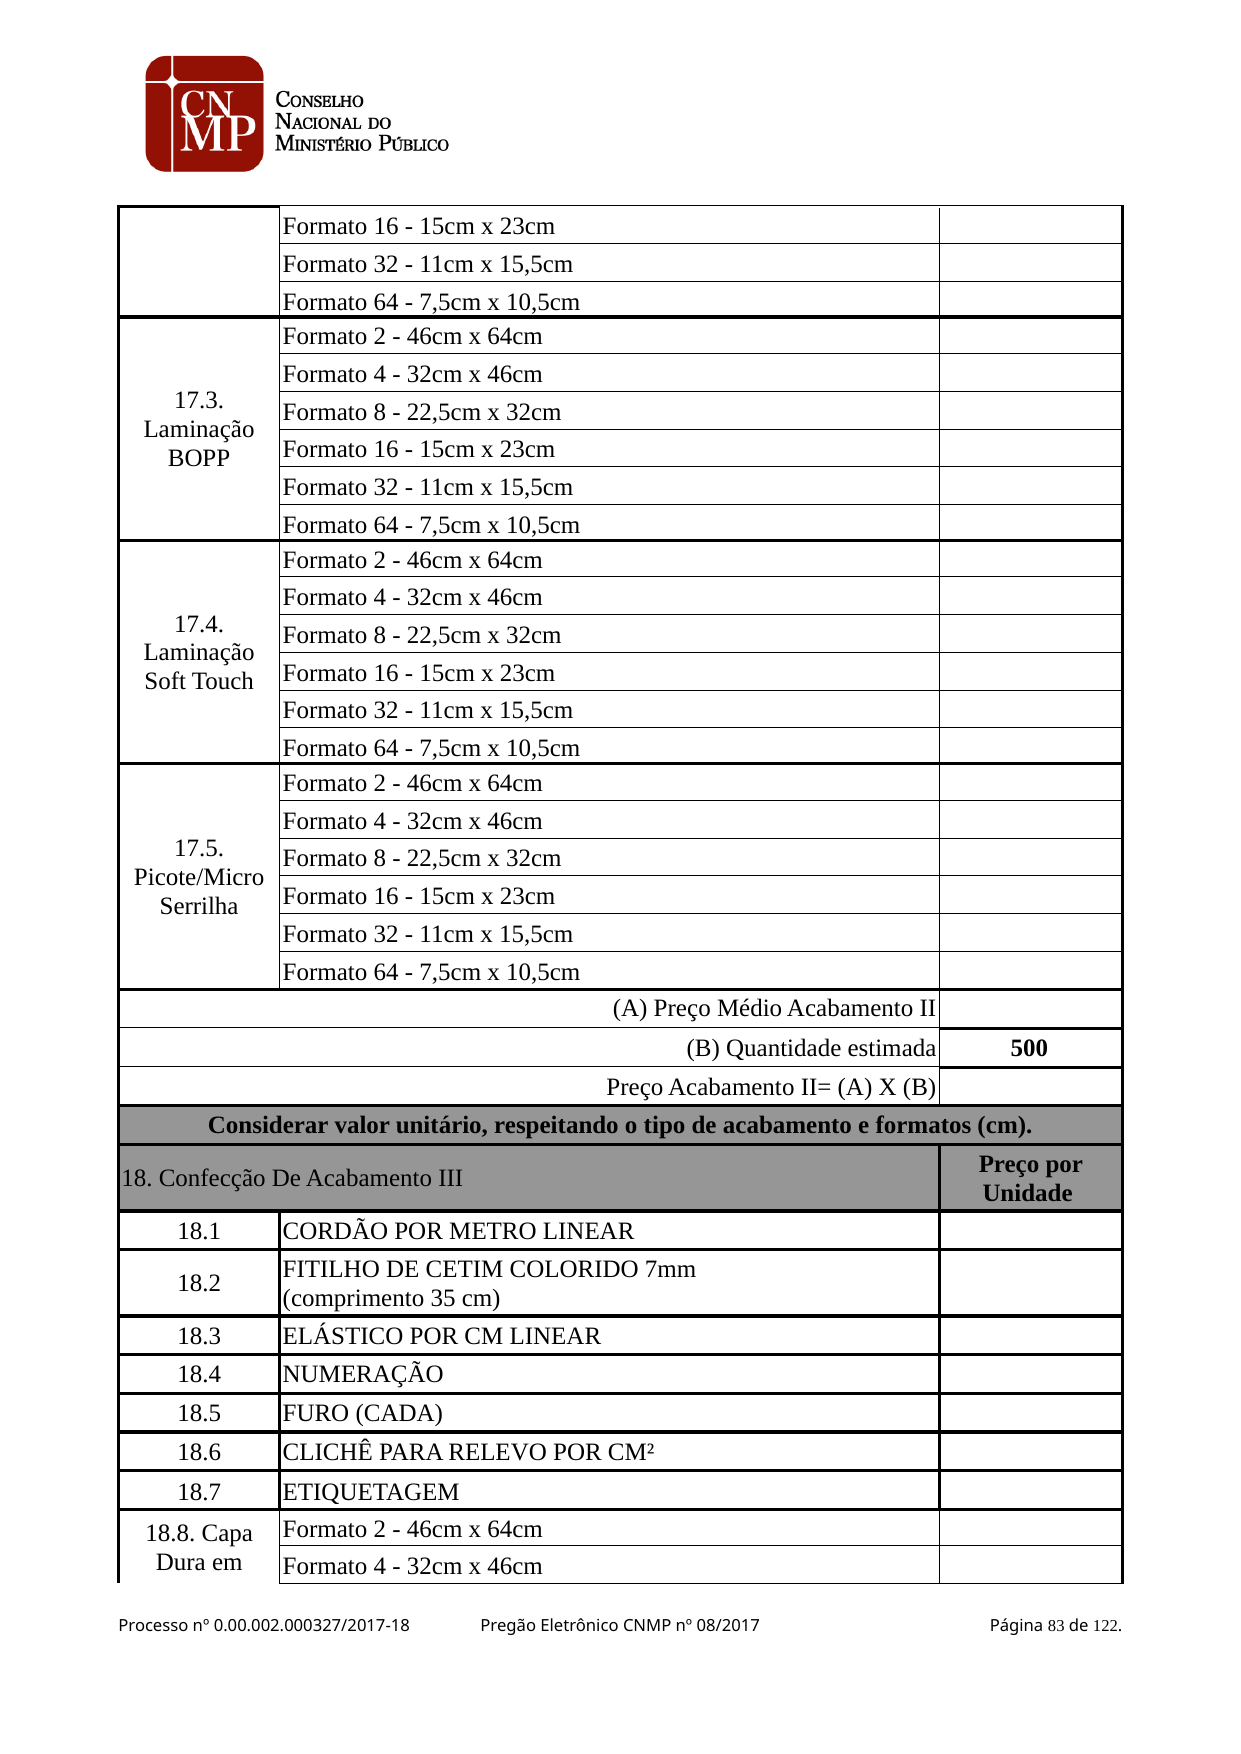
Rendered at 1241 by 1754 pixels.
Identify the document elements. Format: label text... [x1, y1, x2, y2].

table_cell [940, 991, 1121, 1027]
table_cell 18.7 [120, 1472, 278, 1508]
table_cell Formato 16 - 15cm x 23cm [280, 430, 939, 466]
table_cell 18.4 [120, 1356, 278, 1392]
table_cell Formato 32 - 11cm x 15,5cm [280, 691, 939, 727]
table_cell [939, 206, 1121, 243]
table_cell [940, 839, 1121, 875]
table_cell [940, 354, 1121, 391]
table_cell FURO (CADA) [281, 1395, 938, 1430]
table_cell [940, 653, 1121, 689]
table_cell [120, 208, 279, 315]
table_cell Formato 8 - 22,5cm x 32cm [280, 392, 939, 428]
table_cell Formato 4 - 32cm x 46cm [280, 1546, 939, 1583]
table_cell [941, 1251, 1121, 1314]
table_cell 18.2 [120, 1251, 278, 1314]
table_cell Formato 32 - 11cm x 15,5cm [280, 467, 939, 504]
table_cell [940, 430, 1121, 466]
table_cell Formato 2 - 46cm x 64cm [280, 1511, 939, 1545]
table_cell [940, 1069, 1121, 1104]
table_cell 17.5. Picote/Micro Serrilha [120, 765, 279, 988]
table_cell Formato 8 - 22,5cm x 32cm [280, 839, 939, 875]
table_cell [940, 392, 1121, 428]
table_cell 18.1 [120, 1213, 278, 1248]
table_cell Formato 64 - 7,5cm x 10,5cm [280, 505, 939, 539]
table_cell 17.4. Laminação Soft Touch [120, 542, 279, 762]
table_cell [940, 691, 1121, 727]
table_cell Formato 64 - 7,5cm x 10,5cm [280, 728, 939, 762]
table_cell 17.3. Laminação BOPP [120, 319, 279, 539]
table_cell ELÁSTICO POR CM LINEAR [281, 1318, 938, 1353]
table_cell 18.6 [120, 1434, 278, 1469]
table_cell CLICHÊ PARA RELEVO POR CM² [281, 1434, 938, 1469]
table_cell [941, 1318, 1121, 1353]
table_cell [940, 1546, 1121, 1583]
table_cell 18.8. Capa Dura em [120, 1511, 279, 1583]
table_cell [940, 728, 1121, 762]
table_cell [940, 282, 1121, 315]
table_cell Formato 2 - 46cm x 64cm [280, 765, 939, 800]
table_cell [940, 1511, 1121, 1545]
table_cell Formato 4 - 32cm x 46cm [280, 354, 939, 391]
table_cell Formato 32 - 11cm x 15,5cm [280, 914, 939, 951]
table_cell (B) Quantidade estimada [120, 1028, 939, 1066]
table_cell 18. Confecção De Acabamento III [120, 1146, 938, 1209]
table_cell Preço Acabamento II= (A) X (B) [120, 1067, 939, 1104]
table_cell Formato 16 - 15cm x 23cm [280, 206, 939, 243]
table_cell Formato 64 - 7,5cm x 10,5cm [280, 282, 939, 315]
table_cell Formato 4 - 32cm x 46cm [280, 577, 939, 614]
table_cell 500 [940, 1030, 1121, 1066]
table_cell NUMERAÇÃO [281, 1356, 938, 1392]
table_cell [940, 952, 1121, 988]
table_cell [940, 542, 1121, 576]
table_cell [941, 1395, 1121, 1430]
table_cell CORDÃO POR METRO LINEAR [281, 1213, 938, 1248]
table_cell Considerar valor unitário, respeitando o tipo de acabamento e formatos (cm). [120, 1107, 1121, 1143]
table_cell Formato 32 - 11cm x 15,5cm [280, 244, 939, 281]
table_cell [940, 319, 1121, 353]
table_cell Preço por Unidade [941, 1146, 1121, 1209]
table_cell Formato 2 - 46cm x 64cm [280, 542, 939, 576]
table_cell [940, 467, 1121, 504]
table_cell (A) Preço Médio Acabamento II [120, 991, 939, 1027]
table_cell 18.3 [120, 1318, 278, 1353]
table_cell [941, 1472, 1121, 1508]
table_cell [940, 914, 1121, 951]
table_cell FITILHO DE CETIM COLORIDO 7mm (comprimento 35 cm) [281, 1251, 938, 1314]
table_cell [941, 1213, 1121, 1248]
table_cell [940, 765, 1121, 800]
table_cell [940, 801, 1121, 837]
table_cell ETIQUETAGEM [281, 1472, 938, 1508]
table_cell [940, 615, 1121, 652]
table_cell Formato 64 - 7,5cm x 10,5cm [280, 952, 939, 988]
table_cell [941, 1356, 1121, 1392]
table_cell 18.5 [120, 1395, 278, 1430]
table_cell [940, 505, 1121, 539]
table_cell [941, 1434, 1121, 1469]
table_cell Formato 2 - 46cm x 64cm [280, 319, 939, 353]
table_cell Formato 16 - 15cm x 23cm [280, 653, 939, 689]
table_cell [940, 876, 1121, 913]
table_cell Formato 8 - 22,5cm x 32cm [280, 615, 939, 652]
picture [125, 37, 462, 190]
table_cell [940, 244, 1121, 281]
table_cell Formato 4 - 32cm x 46cm [280, 801, 939, 837]
table_cell Formato 16 - 15cm x 23cm [280, 876, 939, 913]
table_cell [940, 577, 1121, 614]
